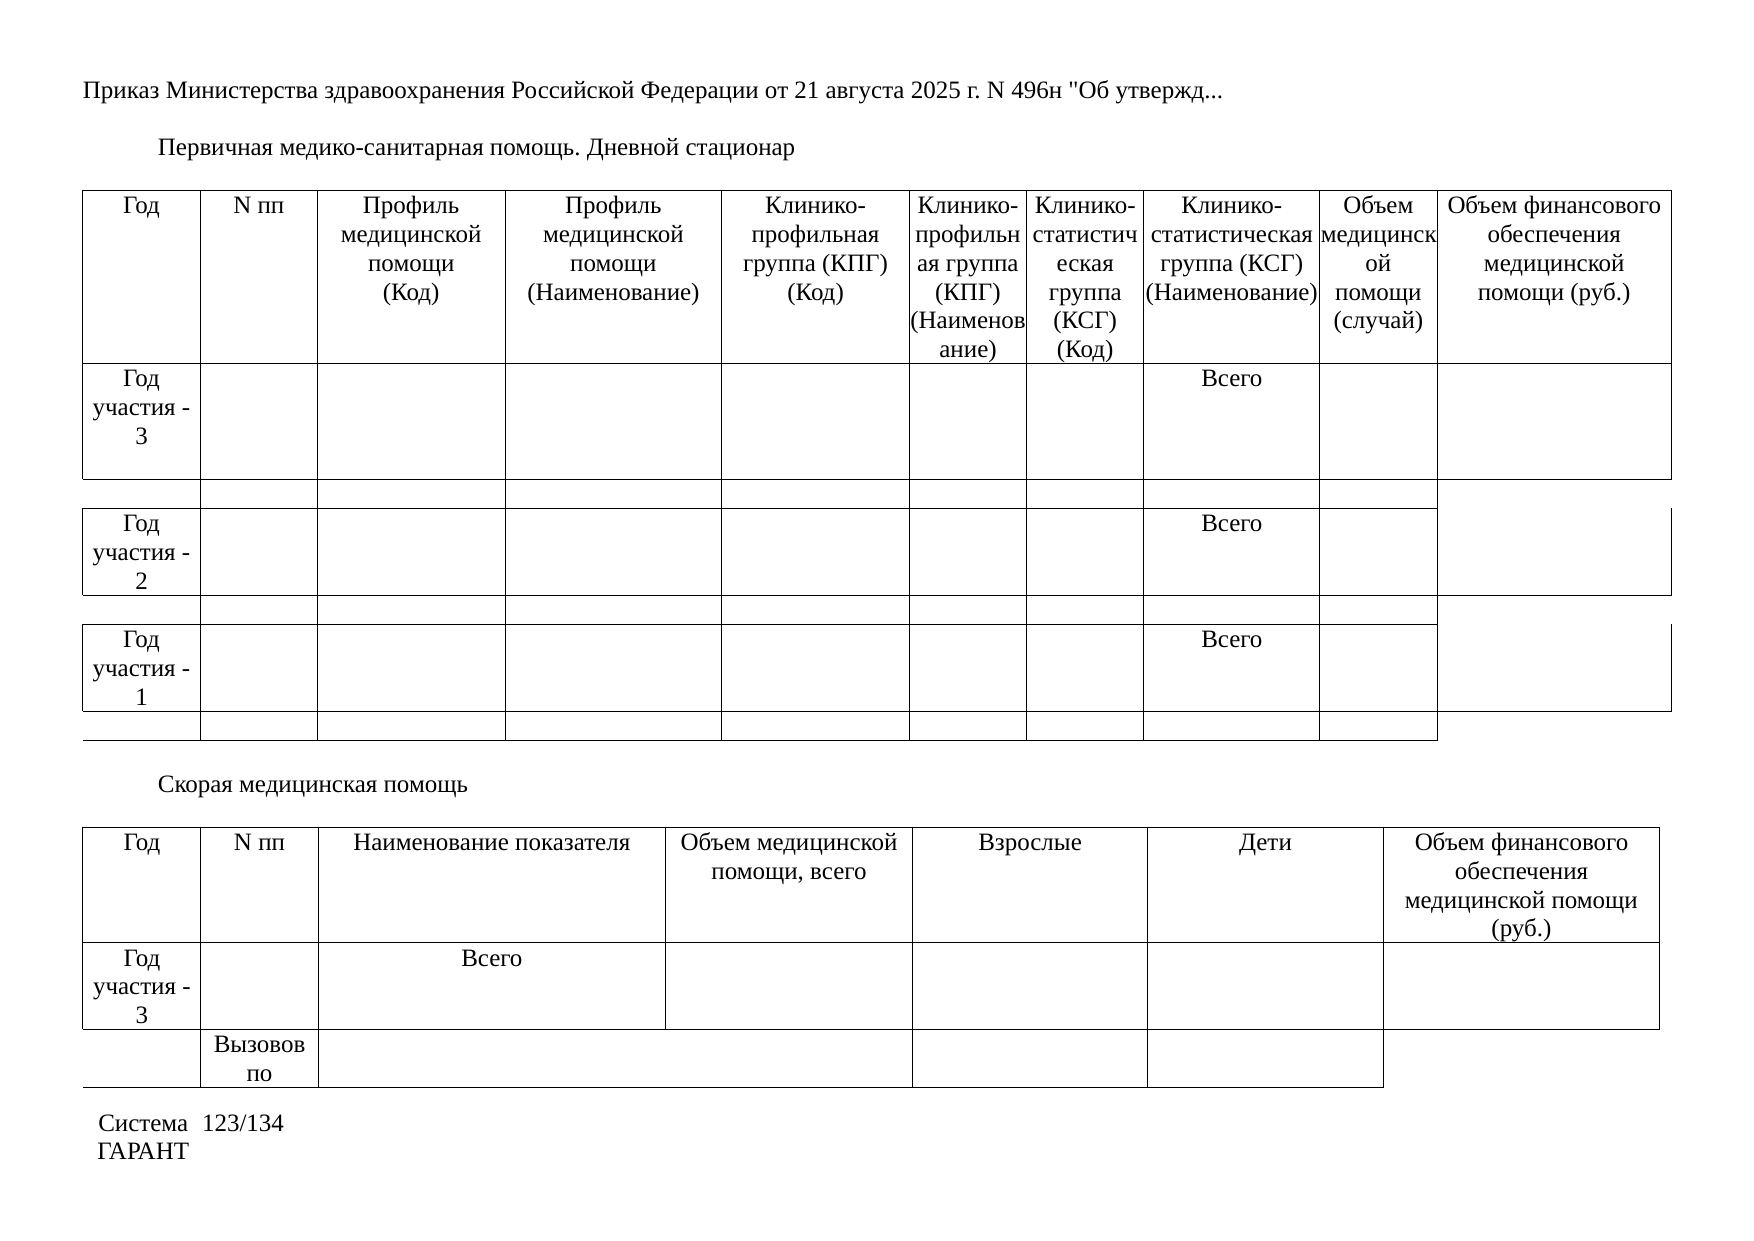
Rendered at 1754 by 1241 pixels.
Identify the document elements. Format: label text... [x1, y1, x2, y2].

table_cell Год участия - 1 [83, 625, 200, 711]
table_cell [1320, 712, 1437, 740]
table_cell Всего [1144, 509, 1319, 594]
table_header Дети [1148, 828, 1383, 942]
table_header Профиль медицинской помощи (Код) [318, 191, 505, 363]
table_cell [1144, 712, 1319, 740]
table_cell [83, 712, 200, 740]
table_header Год [83, 828, 200, 942]
table_cell [1027, 596, 1143, 624]
table_cell [910, 712, 1026, 740]
table_cell [1438, 480, 1671, 508]
table_cell [318, 480, 505, 508]
table_cell [1148, 943, 1383, 1029]
table_cell [913, 1030, 1147, 1087]
table_header N пп [201, 191, 317, 363]
table_cell [318, 712, 505, 740]
table_cell [1027, 712, 1143, 740]
table_cell Всего [319, 943, 665, 1029]
table_cell [201, 712, 317, 740]
table_cell [722, 712, 909, 740]
table_cell Всего [1144, 625, 1319, 711]
table_cell [1438, 596, 1671, 624]
table_cell Всего [1144, 364, 1319, 478]
table_header Профиль медицинской помощи (Наименование) [506, 191, 721, 363]
table_cell [318, 509, 505, 594]
table_header Объем медицинской помощи, всего [666, 828, 912, 942]
table_cell Год участия - 3 [83, 364, 200, 478]
text Первичная медико-санитарная помощь. Дневной стационар [83, 132, 1671, 161]
table_header Клинико-статистическая группа (КСГ) (Наименование) [1144, 191, 1319, 363]
table_cell [506, 364, 721, 478]
table_cell [1438, 364, 1671, 478]
table_cell [83, 480, 200, 508]
table_cell [506, 712, 721, 740]
table_cell [722, 625, 909, 711]
table_header N пп [201, 828, 318, 942]
table_cell [1027, 625, 1143, 711]
text Скорая медицинская помощь [83, 769, 1671, 798]
table_cell [1027, 364, 1143, 478]
table_cell [913, 943, 1147, 1029]
table_header Клинико-статистическая группа (КСГ) (Код) [1027, 191, 1143, 363]
table_cell [1384, 943, 1659, 1029]
table_cell [1320, 625, 1437, 711]
table_cell [201, 364, 317, 478]
table_cell [1320, 509, 1437, 594]
table_cell [910, 364, 1026, 478]
table_header Клинико-профильная группа (КПГ) (Наименование) [910, 191, 1026, 363]
table_cell [319, 1030, 912, 1087]
table_cell [1438, 712, 1671, 740]
table_cell [910, 480, 1026, 508]
table_cell [201, 480, 317, 508]
table_cell [201, 509, 317, 594]
table_cell [83, 596, 200, 624]
table_cell [1384, 1030, 1659, 1087]
table_cell [1027, 509, 1143, 594]
table_cell [910, 625, 1026, 711]
table_cell [1027, 480, 1143, 508]
table_cell [910, 596, 1026, 624]
table_cell [1438, 508, 1671, 594]
table_header Объем финансового обеспечения медицинской помощи (руб.) [1438, 191, 1671, 363]
table_cell [201, 943, 318, 1029]
table_cell [506, 480, 721, 508]
table_header Год [83, 191, 200, 363]
table_cell [1438, 624, 1671, 711]
table_cell Год участия - 2 [83, 509, 200, 594]
table_cell [201, 625, 317, 711]
table_header Взрослые [913, 828, 1147, 942]
table_cell [506, 509, 721, 594]
table_cell [201, 596, 317, 624]
table_cell [83, 1030, 200, 1087]
table_cell [1320, 364, 1437, 478]
table_cell [1320, 480, 1437, 508]
table_cell [506, 596, 721, 624]
table_cell [318, 596, 505, 624]
table_header Объем медицинской помощи (случай) [1320, 191, 1437, 363]
table_cell [1144, 596, 1319, 624]
table_cell [318, 364, 505, 478]
table_cell [506, 625, 721, 711]
table_cell [318, 625, 505, 711]
table_header Объем финансового обеспечения медицинской помощи (руб.) [1384, 828, 1659, 942]
table_cell [1148, 1030, 1383, 1087]
table_cell [722, 364, 909, 478]
table_cell Вызовов по [201, 1030, 318, 1087]
table_cell [910, 509, 1026, 594]
table_cell [1320, 596, 1437, 624]
table_cell [666, 943, 912, 1029]
table_cell [722, 509, 909, 594]
table_header Клинико-профильная группа (КПГ) (Код) [722, 191, 909, 363]
table_cell [722, 480, 909, 508]
table_cell [1144, 480, 1319, 508]
table_cell [722, 596, 909, 624]
table_cell Год участия - 3 [83, 943, 200, 1029]
table_header Наименование показателя [319, 828, 665, 942]
